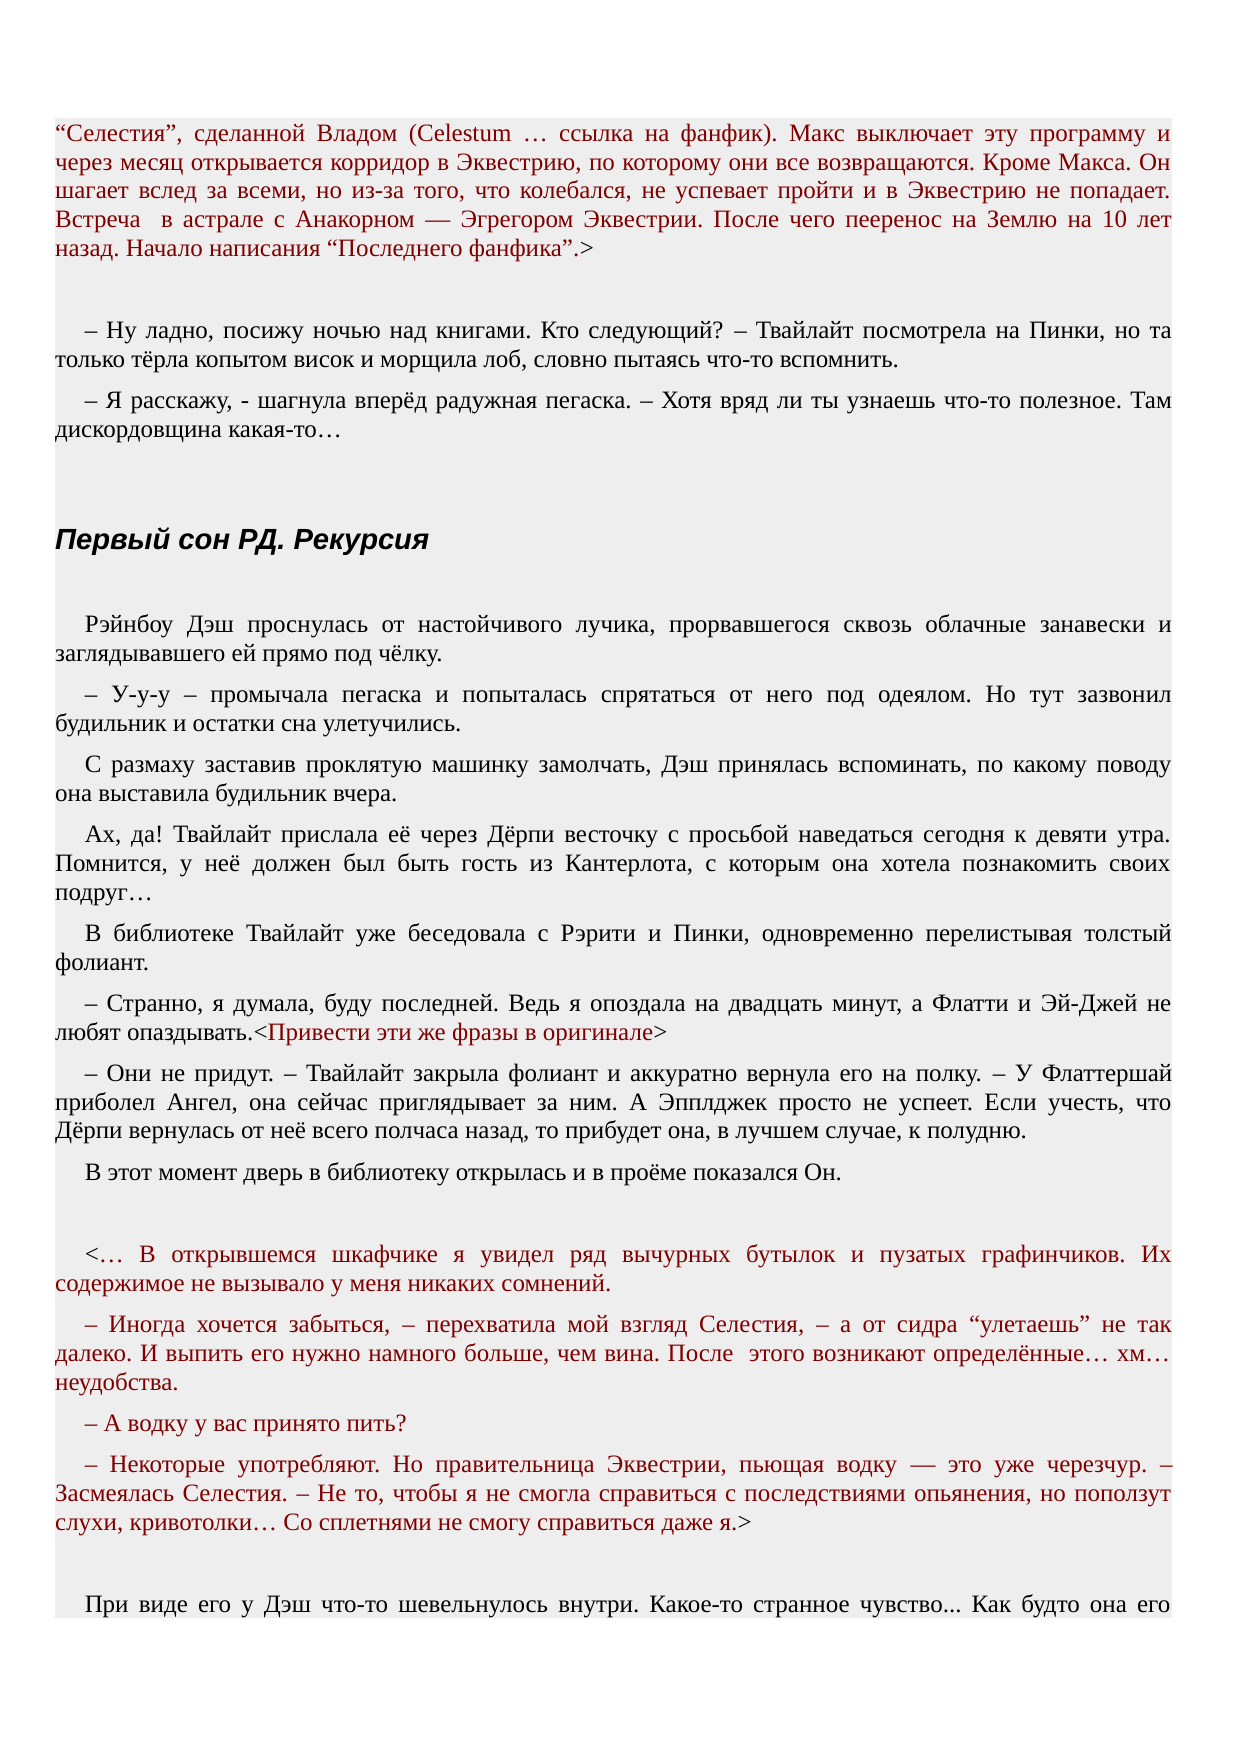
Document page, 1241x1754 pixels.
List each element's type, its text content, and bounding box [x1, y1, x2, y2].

text Ах, да! Твайлайт прислала её через Дёрпи весточку с просьбой наведаться сегодня к девяти утра. Помнится, у неё должен был быть гость из Кантерлота, с которым она хотела познакомить своих подруг… [55, 819, 1172, 905]
text – Некоторые употребляют. Но правительница Эквестрии, пьющая водку — это уже черезчур. – Засмеялась Селестия. – Не то, чтобы я не смогла справиться с последствиями опьянения, но поползут слухи, кривотолки… Со сплетнями не смогу справиться даже я.> [55, 1449, 1172, 1535]
subtitle Первый сон РД. Рекурсия [55, 522, 1172, 555]
text В этот момент дверь в библиотеку открылась и в проёме показался Он. [55, 1157, 1172, 1185]
text – Иногда хочется забыться, – перехватила мой взгляд Селестия, – а от сидра “улетаешь” не так далеко. И выпить его нужно намного больше, чем вина. После этого возникают определённые… хм… неудобства. [55, 1309, 1172, 1395]
text При виде его у Дэш что-то шевельнулось внутри. Какое-то странное чувство... Как будто она его [55, 1589, 1172, 1618]
text – Я расскажу, - шагнула вперёд радужная пегаска. – Хотя вряд ли ты узнаешь что-то полезное. Там дискордовщина какая-то… [55, 386, 1172, 443]
text С размаху заставив проклятую машинку замолчать, Дэш принялась вспоминать, по какому поводу она выставила будильник вчера. [55, 749, 1172, 807]
text В библиотеке Твайлайт уже беседовала с Рэрити и Пинки, одновременно перелистывая толстый фолиант. [55, 918, 1172, 975]
text – А водку у вас принято пить? [55, 1408, 1172, 1437]
text <… В открывшемся шкафчике я увидел ряд вычурных бутылок и пузатых графинчиков. Их содержимое не вызывало у меня никаких сомнений. [55, 1239, 1172, 1297]
text – Ну ладно, посижу ночью над книгами. Кто следующий? – Твайлайт посмотрела на Пинки, но та только тёрла копытом висок и морщила лоб, словно пытаясь что-то вспомнить. [55, 316, 1172, 373]
text “Селестия”, сделанной Владом (Celestum … ссылка на фанфик). Макс выключает эту программу и через месяц открывается корридор в Эквестрию, по которому они все возвращаются. Кроме Макса. Он шагает вслед за всеми, но из-за того, что колебался, не успевает пройти и в Эквестрию не попадает. Встреча в астрале с Анакорном — Эгрегором Эквестрии. После чего пееренос на Землю на 10 лет назад. Начало написания “Последнего фанфика”.> [55, 118, 1172, 262]
text – Странно, я думала, буду последней. Ведь я опоздала на двадцать минут, а Флатти и Эй-Джей не любят опаздывать.<Привести эти же фразы в оригинале> [55, 988, 1172, 1045]
text – Они не придут. – Твайлайт закрыла фолиант и аккуратно вернула его на полку. – У Флаттершай приболел Ангел, она сейчас приглядывает за ним. А Эпплджек просто не успеет. Если учесть, что Дёрпи вернулась от неё всего полчаса назад, то прибудет она, в лучшем случае, к полудню. [55, 1058, 1172, 1144]
text Рэйнбоу Дэш проснулась от настойчивого лучика, прорвавшегося сквозь облачные занавески и заглядывавшего ей прямо под чёлку. [55, 609, 1172, 667]
text – У-у-у – промычала пегаска и попыталась спрятаться от него под одеялом. Но тут зазвонил будильник и остатки сна улетучились. [55, 679, 1172, 737]
